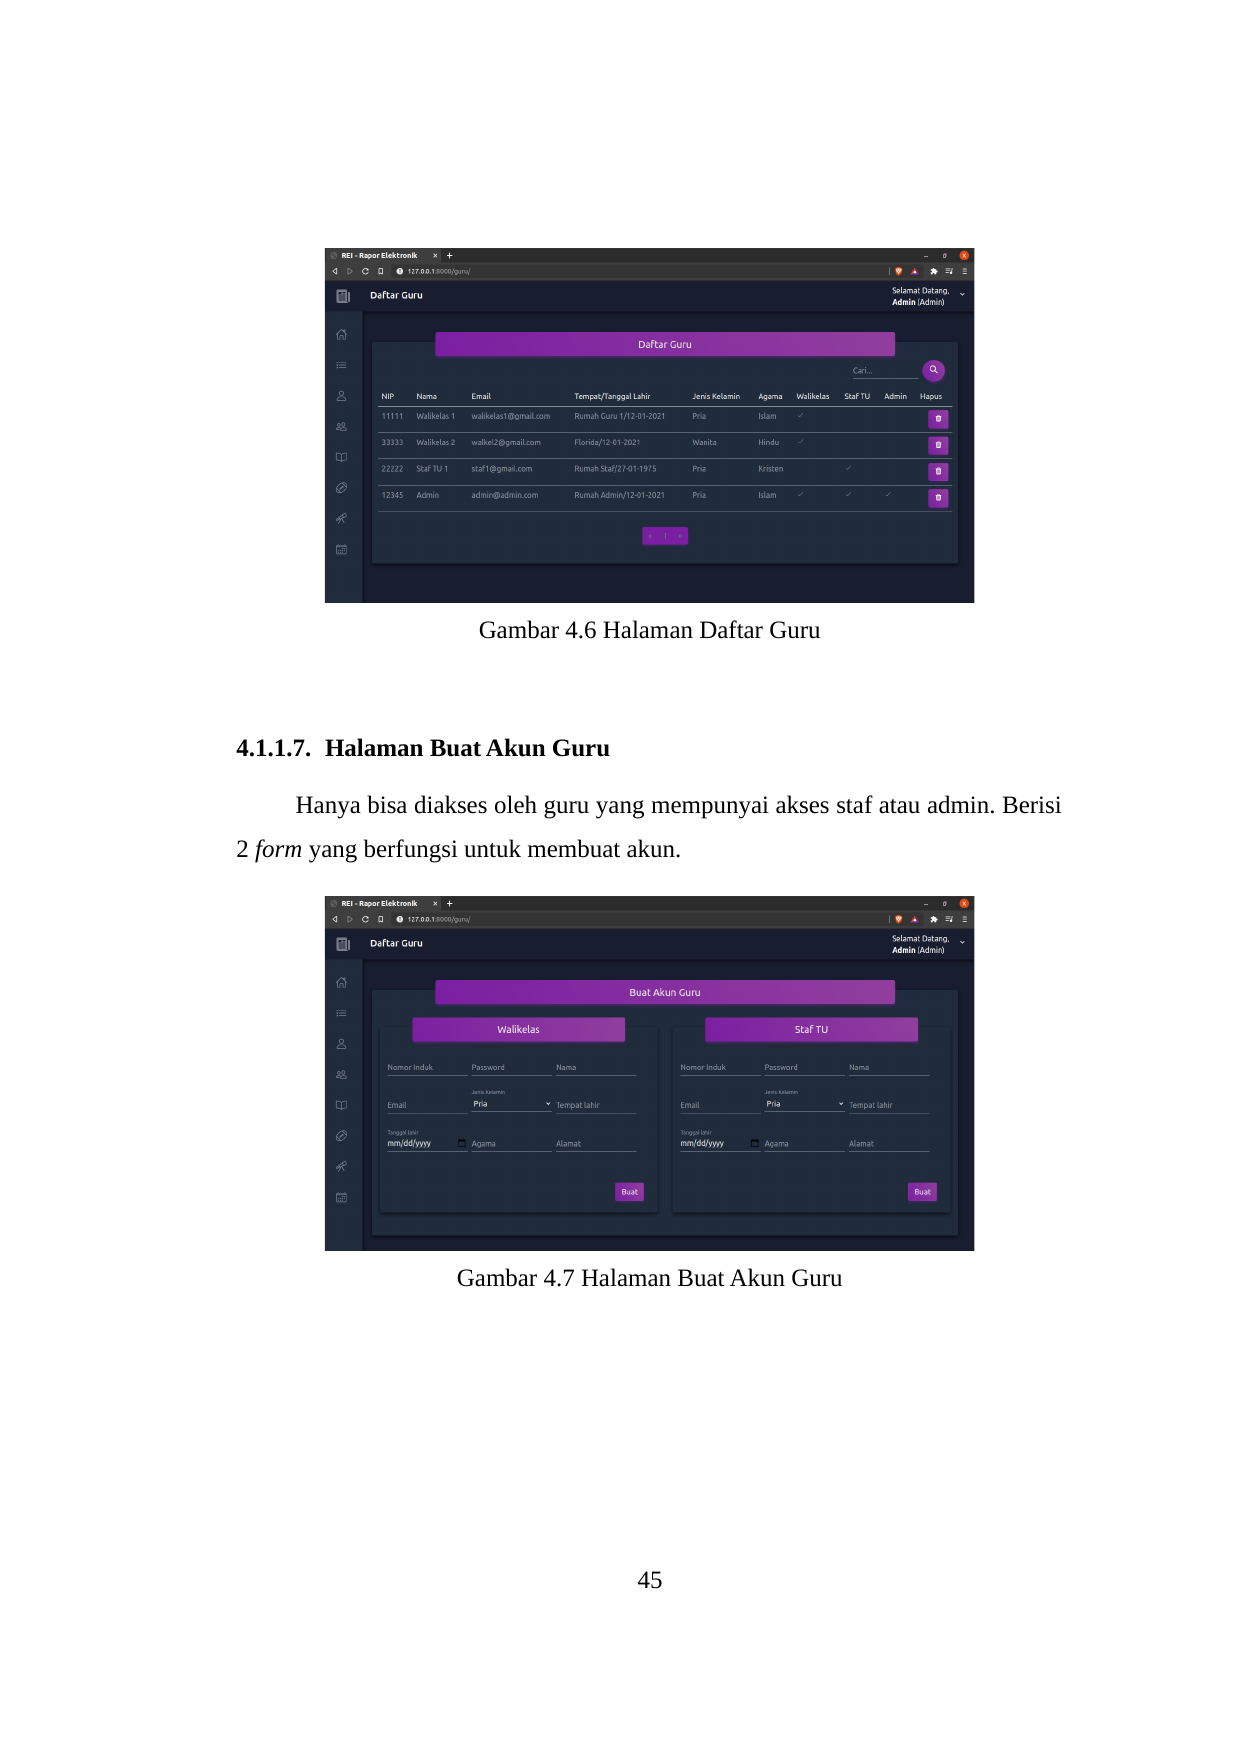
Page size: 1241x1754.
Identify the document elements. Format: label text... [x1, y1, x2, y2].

text Gambar 4.6 Halaman Daftar Guru [325, 603, 974, 647]
picture [324, 248, 975, 603]
subtitle Halaman Buat Akun Guru [236, 721, 1063, 766]
text Gambar 4.7 Halaman Buat Akun Guru [325, 1251, 974, 1295]
picture [324, 896, 975, 1251]
text Hanya bisa diakses oleh guru yang mempunyai akses staf atau admin. Berisi 2 form yang berfungsi untuk membuat akun. [236, 778, 1063, 867]
